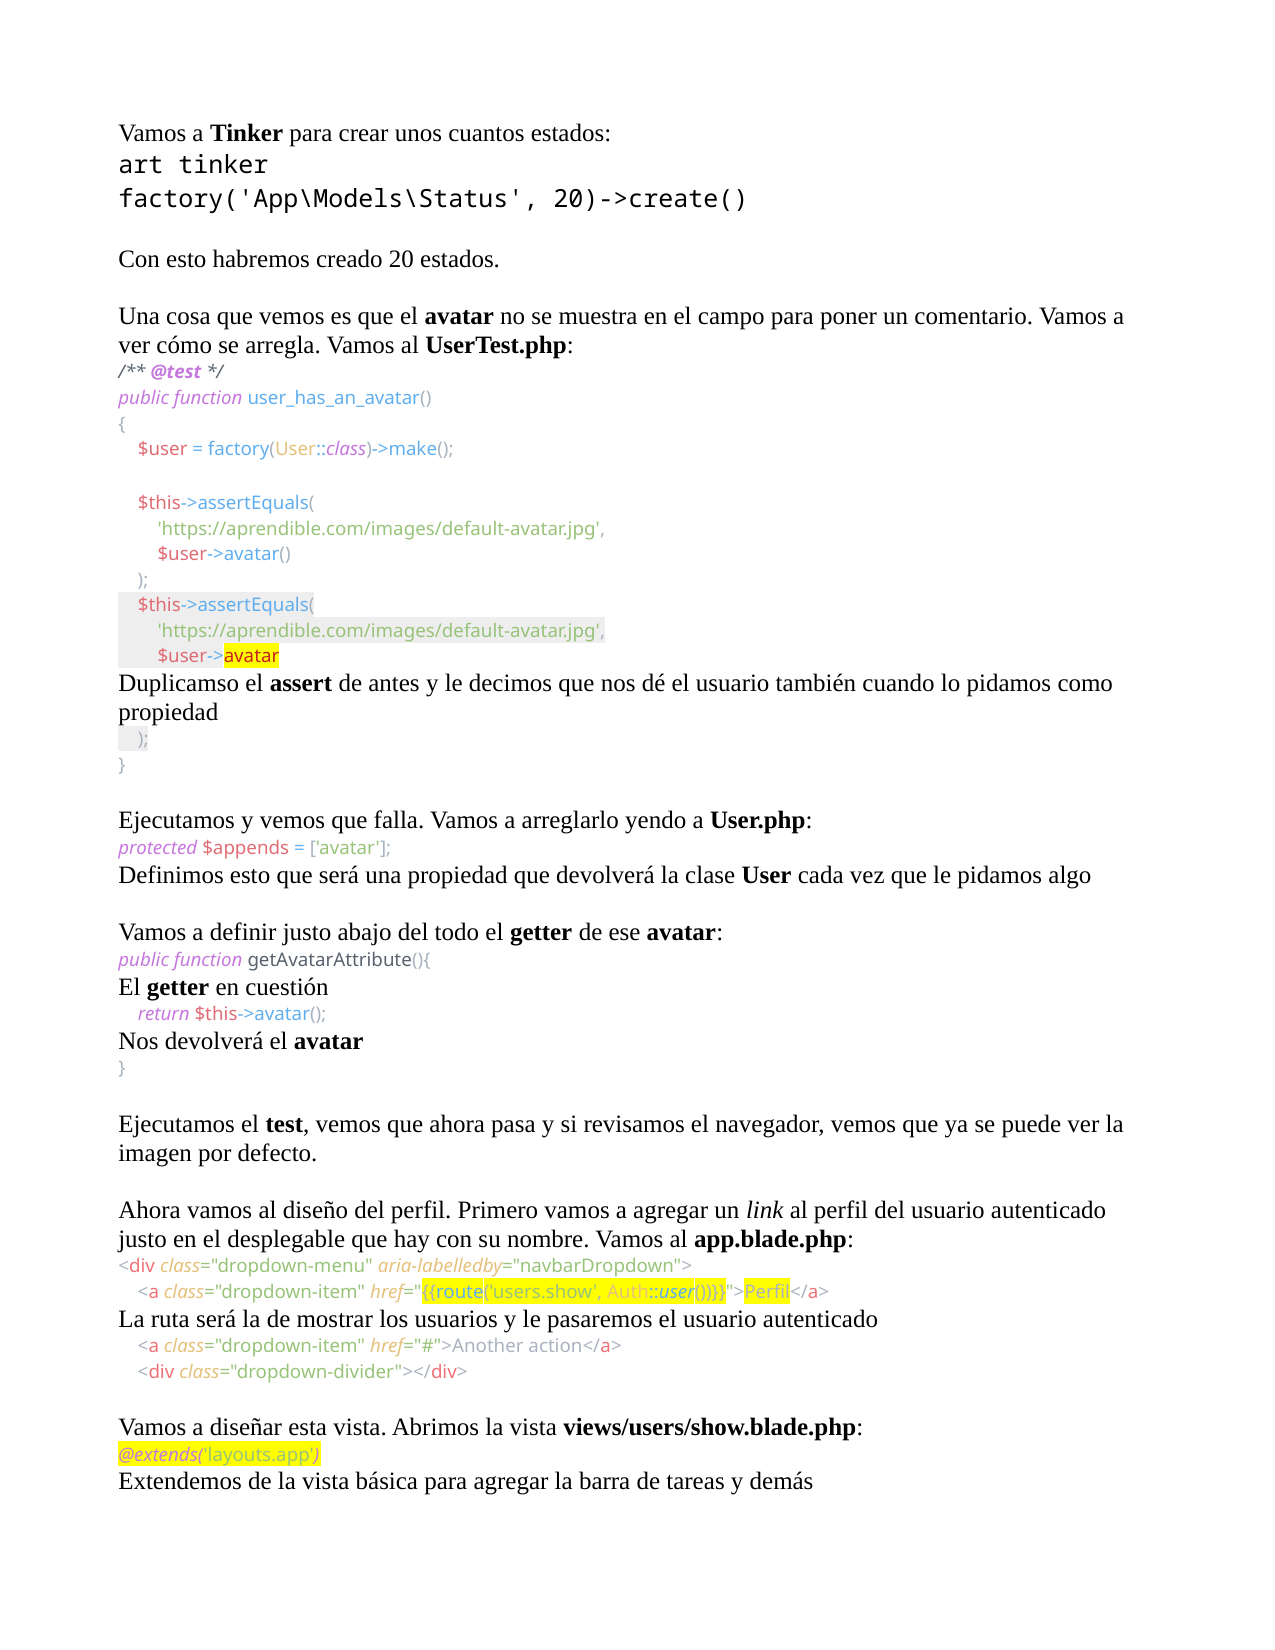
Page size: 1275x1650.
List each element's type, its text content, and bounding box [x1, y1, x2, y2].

text Con esto habremos creado 20 estados. [118, 244, 1157, 272]
text Una cosa que vemos es que el avatar no se muestra en el campo para poner un comentario. Vamos a ver cómo se arregla. Vamos al UserTest.php: [118, 301, 1157, 359]
text Vamos a diseñar esta vista. Abrimos la vista views/users/show.blade.php: [118, 1412, 1157, 1441]
text Ejecutamos y vemos que falla. Vamos a arreglarlo yendo a User.php: [118, 806, 1157, 834]
text ); } [118, 726, 1157, 777]
text Vamos a definir justo abajo del todo el getter de ese avatar: [118, 917, 1157, 946]
text Ahora vamos al diseño del perfil. Primero vamos a agregar un link al perfil del usuario autenticado justo en el desplegable que hay con su nombre. Vamos al app.blade.php: [118, 1195, 1157, 1253]
text return $this->avatar(); Nos devolverá el avatar [118, 1000, 1157, 1054]
text art tinker factory('App\Models\Status', 20)->create() [118, 147, 1157, 244]
text /** @test */ public function user_has_an_avatar() { $user = factory(User::class)->make(); $this->assertEquals( 'https://aprendible.com/images/default-avatar.jpg', $user->avatar() ); $this->assertEquals( 'https://aprendible.com/images/default-avatar.jpg', $user->avatar Duplicamso el assert de antes y le decimos que nos dé el usuario también cuando lo pidamos como propiedad [118, 359, 1157, 726]
text public function getAvatarAttribute(){ El getter en cuestión [118, 946, 1157, 1000]
text Vamos a Tinker para crear unos cuantos estados: [118, 118, 1157, 147]
text <a class="dropdown-item" href="#">Another action</a> <div class="dropdown-divider"></div> [118, 1332, 1157, 1383]
text protected $appends = ['avatar']; Definimos esto que será una propiedad que devolverá la clase User cada vez que le pidamos algo [118, 834, 1157, 888]
text @extends('layouts.app') Extendemos de la vista básica para agregar la barra de tareas y demás [118, 1441, 1157, 1495]
text <div class="dropdown-menu" aria-labelledby="navbarDropdown"> <a class="dropdown-item" href="{{route('users.show', Auth::user())}}">Perfil</a> La ruta será la de mostrar los usuarios y le pasaremos el usuario autenticado [118, 1253, 1157, 1332]
text Ejecutamos el test, vemos que ahora pasa y si revisamos el navegador, vemos que ya se puede ver la imagen por defecto. [118, 1109, 1157, 1166]
text } [118, 1054, 1157, 1080]
